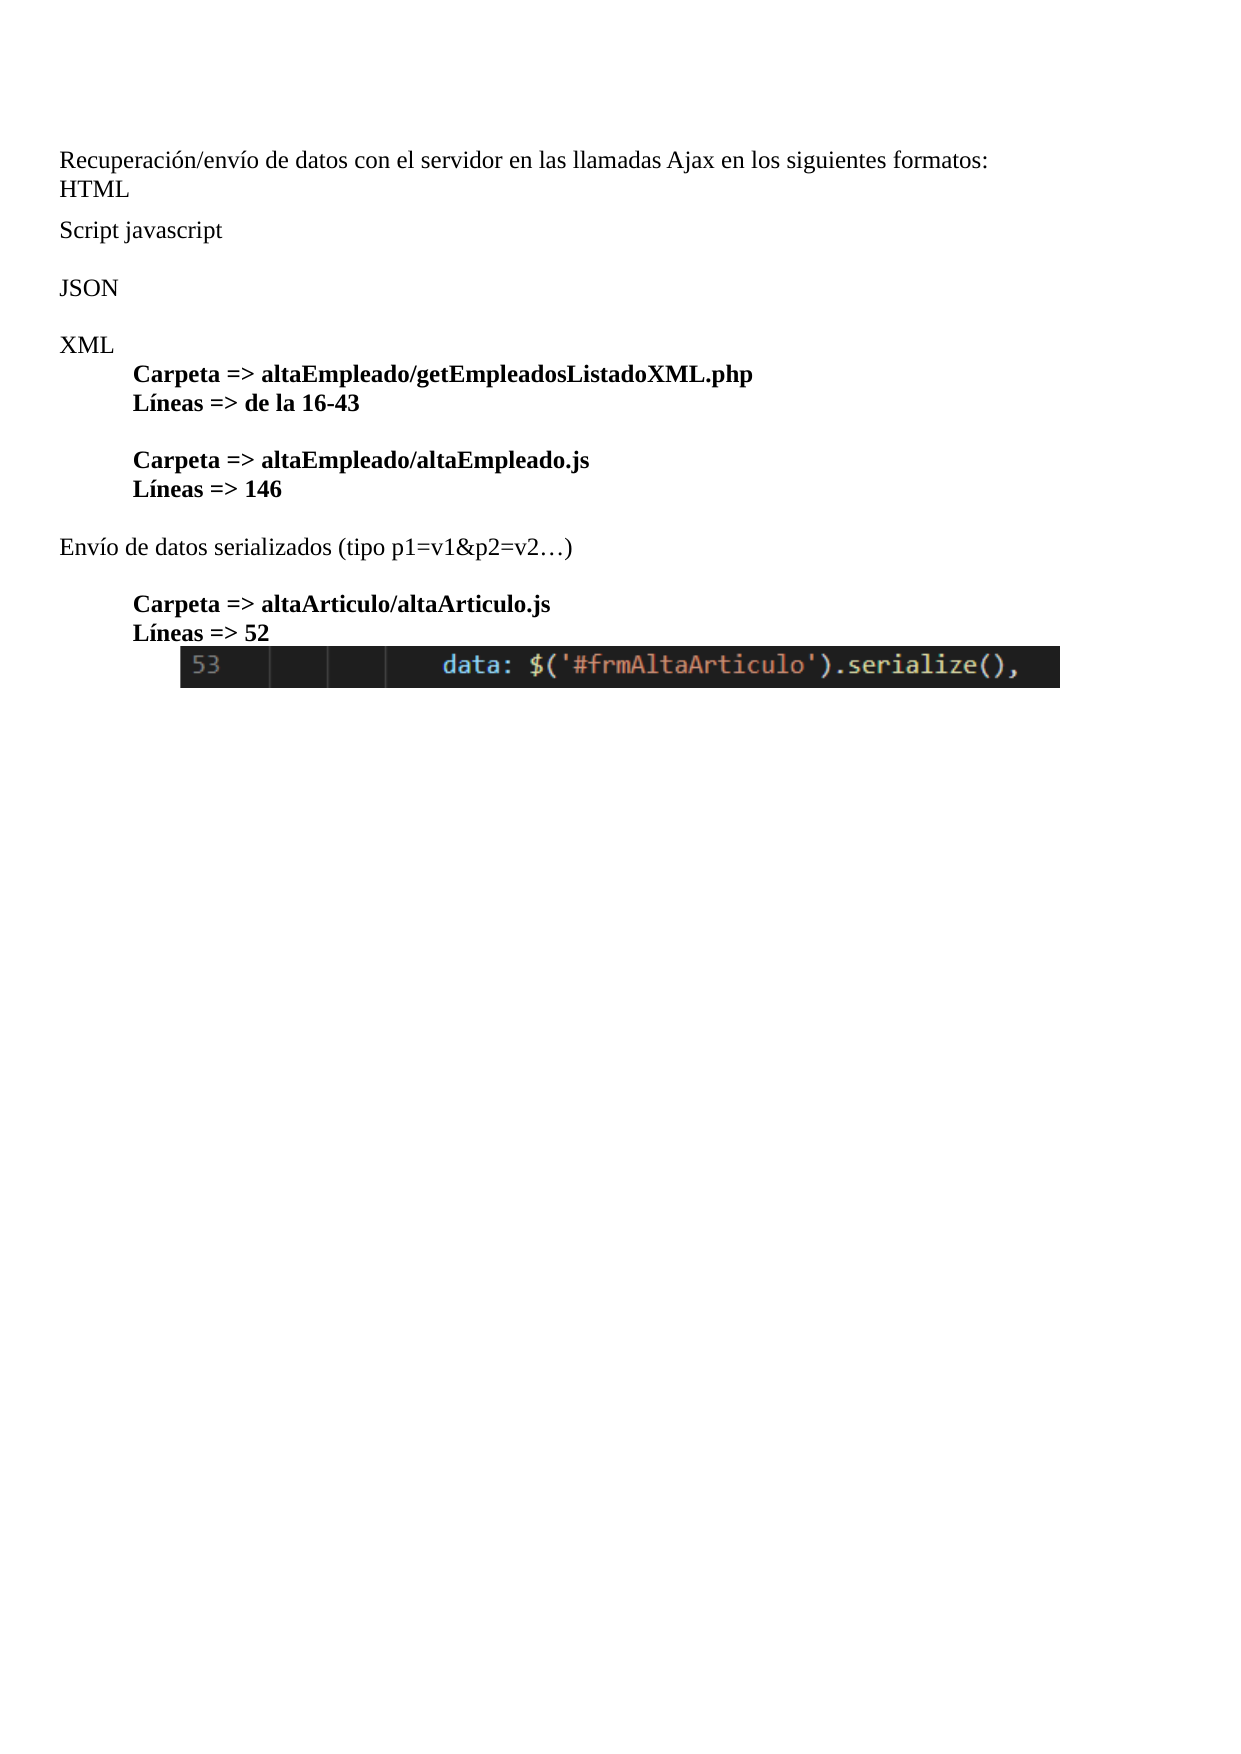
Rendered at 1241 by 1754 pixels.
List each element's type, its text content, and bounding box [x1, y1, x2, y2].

text Líneas => 146 [59, 474, 1181, 503]
text JSON [59, 273, 1181, 302]
text Script javascript [59, 215, 1181, 244]
text Líneas => 52 [59, 618, 1181, 647]
text Carpeta => altaEmpleado/getEmpleadosListadoXML.php [59, 359, 1181, 388]
text HTML [59, 174, 1181, 203]
picture [180, 646, 1060, 688]
text Envío de datos serializados (tipo p1=v1&p2=v2…) [59, 532, 1181, 560]
text Carpeta => altaEmpleado/altaEmpleado.js [59, 445, 1181, 474]
text XML [59, 330, 1181, 359]
text Carpeta => altaArticulo/altaArticulo.js [59, 589, 1181, 618]
text Recuperación/envío de datos con el servidor en las llamadas Ajax en los siguientes formatos: [59, 145, 1181, 174]
text Líneas => de la 16-43 [59, 388, 1181, 417]
